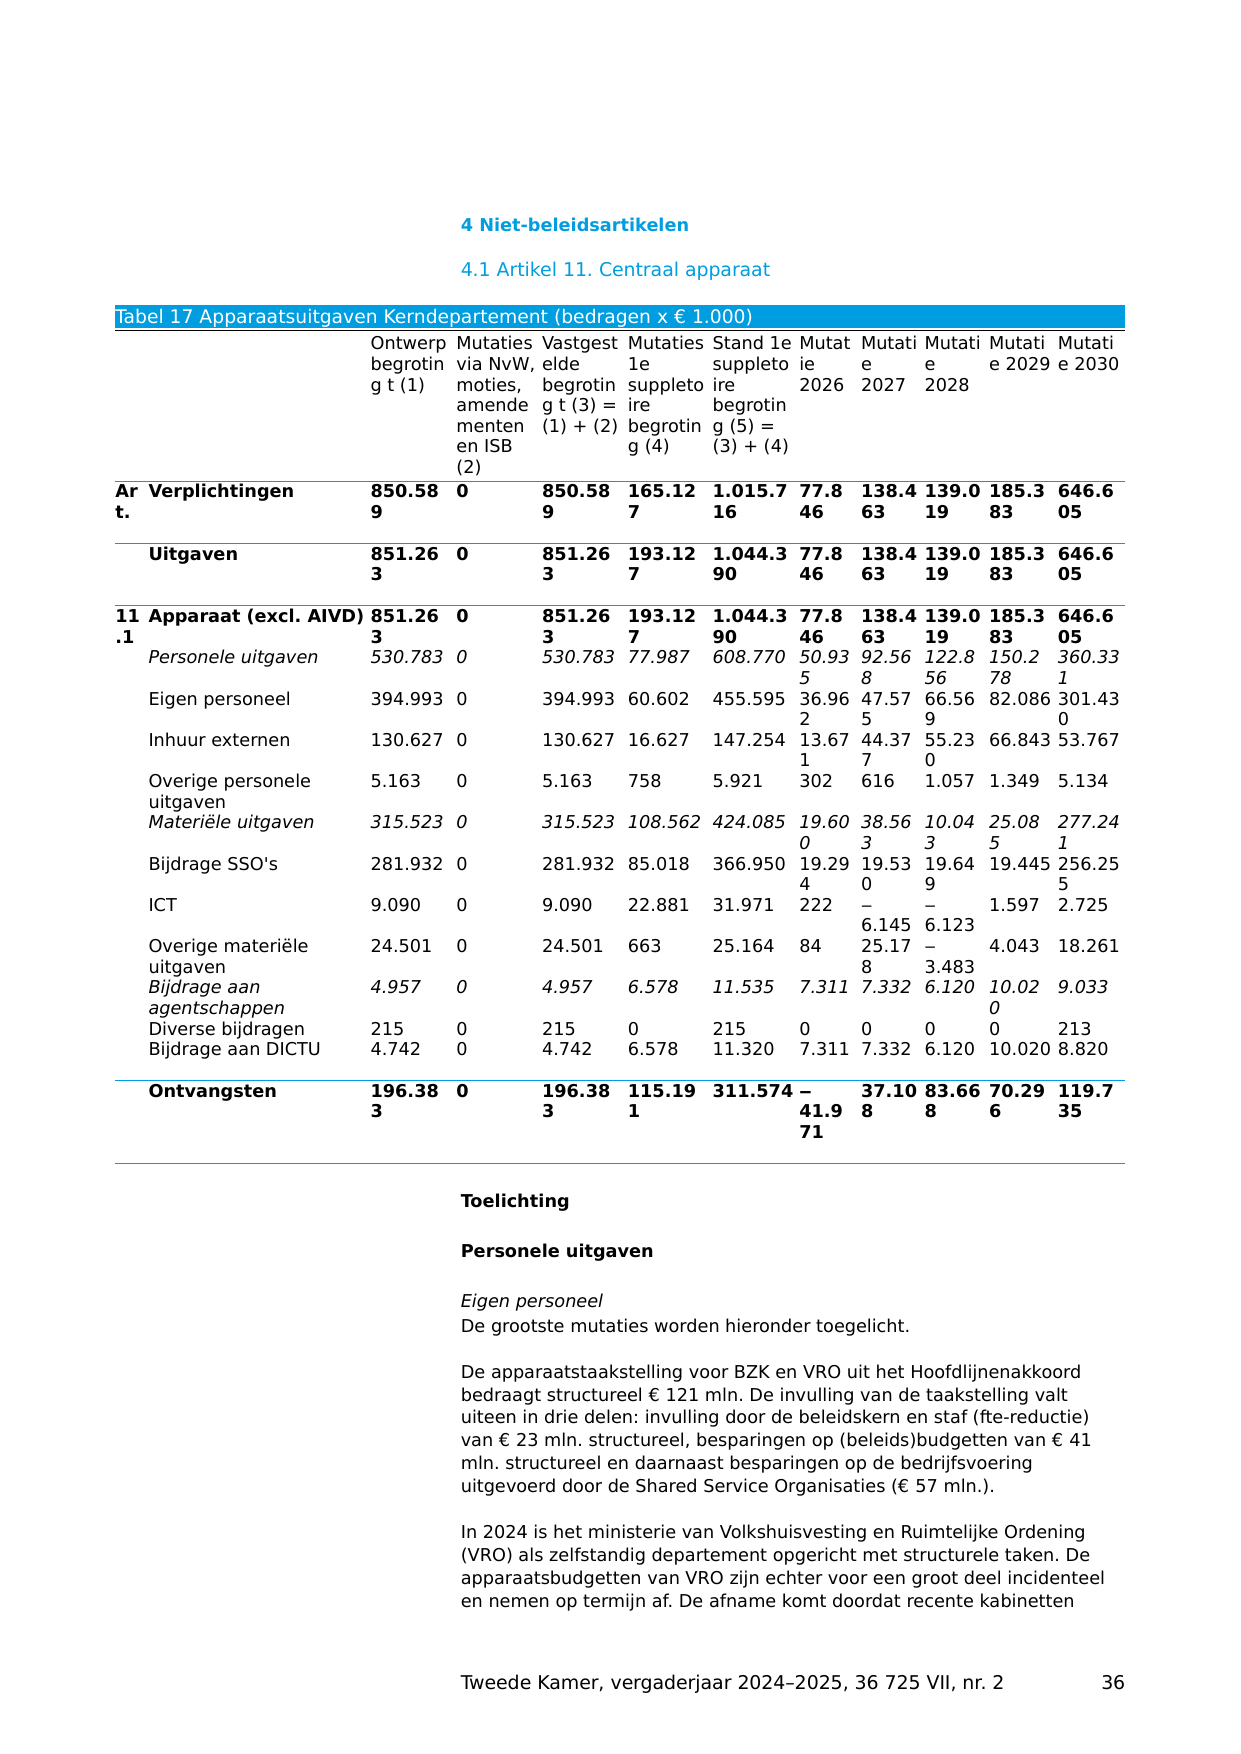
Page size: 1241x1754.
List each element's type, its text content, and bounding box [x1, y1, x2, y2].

table_cell [796, 585, 858, 605]
table_cell 6.120 [921, 977, 986, 1018]
table_cell 222 [796, 895, 858, 936]
table_cell 19.649 [921, 854, 986, 895]
table_cell 10.043 [921, 812, 986, 853]
table_cell 24.501 [539, 936, 625, 977]
table_cell 185.383 [986, 544, 1055, 585]
table_cell 8.820 [1055, 1039, 1125, 1060]
table_cell 11.320 [710, 1039, 796, 1060]
table_cell 138.463 [858, 606, 921, 647]
table_cell 1.015.716 [710, 482, 796, 522]
table_cell Diverse bijdragen [145, 1019, 367, 1039]
table_cell 9.090 [539, 895, 625, 936]
table_cell 66.843 [986, 730, 1055, 771]
table_cell 22.881 [625, 895, 709, 936]
table_cell [115, 730, 145, 771]
table_cell 196.383 [539, 1081, 625, 1143]
table_cell Art. [115, 482, 145, 522]
table_cell 530.783 [539, 647, 625, 688]
table_cell 11.1 [115, 606, 145, 647]
table_cell Materiële uitgaven [145, 812, 367, 853]
table_cell [986, 585, 1055, 605]
table_cell Mutatie 2030 [1055, 331, 1125, 481]
table_cell 47.575 [858, 689, 921, 730]
table_cell 193.127 [625, 544, 709, 585]
table_cell Mutatie 2027 [858, 331, 921, 481]
table_cell 0 [921, 1019, 986, 1039]
table_cell 138.463 [858, 544, 921, 585]
table_cell 77.846 [796, 544, 858, 585]
table_cell [145, 1060, 367, 1080]
table_cell 0 [453, 482, 539, 522]
table_cell 139.019 [921, 606, 986, 647]
table_cell 4.957 [368, 977, 453, 1018]
table_cell 185.383 [986, 606, 1055, 647]
table_cell [368, 1143, 453, 1163]
table_cell 9.033 [1055, 977, 1125, 1018]
table_cell 10.020 [986, 1039, 1055, 1060]
table_cell Stand 1e suppletoire begroting (5) = (3) + (4) [710, 331, 796, 481]
table_cell 366.950 [710, 854, 796, 895]
table_cell [145, 585, 367, 605]
table_cell 16.627 [625, 730, 709, 771]
table_cell 0 [453, 1039, 539, 1060]
table_cell 36.962 [796, 689, 858, 730]
table_cell [539, 523, 625, 543]
table_cell 19.530 [858, 854, 921, 895]
table_cell 7.311 [796, 1039, 858, 1060]
table_cell Inhuur externen [145, 730, 367, 771]
table_cell [368, 523, 453, 543]
table_cell 851.263 [368, 544, 453, 585]
text In 2024 is het ministerie van Volkshuisvesting en Ruimtelĳke Ordening (VRO) als zelfstandig departement opgericht met structurele taken. De apparaatsbudgetten van VRO zĳn echter voor een groot deel incidenteel en nemen op termĳn af. De afname komt doordat recente kabinetten [461, 1520, 1125, 1612]
table_cell 851.263 [539, 606, 625, 647]
table_cell Mutatie 2029 [986, 331, 1055, 481]
table_cell 60.602 [625, 689, 709, 730]
table_cell [115, 689, 145, 730]
table_cell 55.230 [921, 730, 986, 771]
table_cell 0 [453, 977, 539, 1018]
table_cell 256.255 [1055, 854, 1125, 895]
table_cell 66.569 [921, 689, 986, 730]
table_cell Mutatie 2028 [921, 331, 986, 481]
table_cell 92.568 [858, 647, 921, 688]
table_cell 19.600 [796, 812, 858, 853]
table_cell 44.377 [858, 730, 921, 771]
table_cell [921, 523, 986, 543]
table_cell [115, 771, 145, 812]
table_cell 0 [453, 689, 539, 730]
table_cell 850.589 [539, 482, 625, 522]
table_cell ‒ 6.123 [921, 895, 986, 936]
table_cell 7.332 [858, 977, 921, 1018]
table_cell 215 [539, 1019, 625, 1039]
table_cell 5.134 [1055, 771, 1125, 812]
table_cell [368, 585, 453, 605]
table_cell 616 [858, 771, 921, 812]
table_cell 0 [453, 936, 539, 977]
table_cell 130.627 [368, 730, 453, 771]
table_cell 4.043 [986, 936, 1055, 977]
table_cell 6.578 [625, 1039, 709, 1060]
table_cell [921, 1143, 986, 1163]
table_cell 213 [1055, 1019, 1125, 1039]
table_cell 302 [796, 771, 858, 812]
table_cell [858, 523, 921, 543]
table_cell 0 [453, 1019, 539, 1039]
table_cell 646.605 [1055, 482, 1125, 522]
table_cell [986, 1143, 1055, 1163]
table_cell 1.597 [986, 895, 1055, 936]
table_cell 7.332 [858, 1039, 921, 1060]
table_cell Overige materiële uitgaven [145, 936, 367, 977]
table_cell [115, 647, 145, 688]
table_cell ‒ 6.145 [858, 895, 921, 936]
table_cell [539, 1143, 625, 1163]
table_cell 315.523 [539, 812, 625, 853]
table_cell [539, 1060, 625, 1080]
table_cell [115, 936, 145, 977]
table_cell 301.430 [1055, 689, 1125, 730]
table_cell 139.019 [921, 482, 986, 522]
table_cell [1055, 1060, 1125, 1080]
table_cell 0 [453, 647, 539, 688]
table_cell 6.578 [625, 977, 709, 1018]
table_cell Verplichtingen [145, 482, 367, 522]
table_cell [115, 331, 145, 481]
table_cell 139.019 [921, 544, 986, 585]
table_cell 0 [453, 544, 539, 585]
table_cell [145, 331, 367, 481]
table_cell 84 [796, 936, 858, 977]
table_cell Ontwerpbegroting t (1) [368, 331, 453, 481]
table_cell 315.523 [368, 812, 453, 853]
table_cell 5.921 [710, 771, 796, 812]
table_cell Mutaties via NvW, moties, amendementen en ISB (2) [453, 331, 539, 481]
table_cell 165.127 [625, 482, 709, 522]
table_cell 18.261 [1055, 936, 1125, 977]
table_cell 70.296 [986, 1081, 1055, 1143]
table_cell 215 [368, 1019, 453, 1039]
table_cell [115, 585, 145, 605]
table_cell Bijdrage aan agentschappen [145, 977, 367, 1018]
table_cell [115, 523, 145, 543]
table_cell 185.383 [986, 482, 1055, 522]
table_cell 196.383 [368, 1081, 453, 1143]
table_cell Bijdrage aan DICTU [145, 1039, 367, 1060]
table_cell 277.241 [1055, 812, 1125, 853]
table_cell 24.501 [368, 936, 453, 977]
table_cell Vastgestelde begroting t (3) = (1) + (2) [539, 331, 625, 481]
table_cell 0 [453, 812, 539, 853]
table_cell 394.993 [539, 689, 625, 730]
text Toelichting [461, 1189, 1125, 1212]
table_cell [921, 585, 986, 605]
table_cell 530.783 [368, 647, 453, 688]
table_cell 0 [858, 1019, 921, 1039]
table_cell 10.020 [986, 977, 1055, 1018]
text Personele uitgaven [461, 1239, 1125, 1262]
table_cell 11.535 [710, 977, 796, 1018]
table_cell ICT [145, 895, 367, 936]
table_cell 851.263 [539, 544, 625, 585]
table_cell 394.993 [368, 689, 453, 730]
table_cell [115, 544, 145, 585]
table_cell [145, 523, 367, 543]
table_cell [115, 895, 145, 936]
table_cell 25.085 [986, 812, 1055, 853]
table_cell [710, 523, 796, 543]
table_cell 360.331 [1055, 647, 1125, 688]
table_cell [453, 1143, 539, 1163]
table_cell [453, 585, 539, 605]
table_cell Mutaties 1e suppletoire begroting (4) [625, 331, 709, 481]
table_cell 147.254 [710, 730, 796, 771]
table_cell 0 [625, 1019, 709, 1039]
table_cell [858, 585, 921, 605]
table_cell [1055, 585, 1125, 605]
table_cell 851.263 [368, 606, 453, 647]
table_cell [921, 1060, 986, 1080]
table_cell 19.294 [796, 854, 858, 895]
table_cell [986, 1060, 1055, 1080]
table_cell Personele uitgaven [145, 647, 367, 688]
table_cell 646.605 [1055, 606, 1125, 647]
table_cell 1.044.390 [710, 606, 796, 647]
table_cell [453, 523, 539, 543]
table_cell 122.856 [921, 647, 986, 688]
table_cell [115, 1019, 145, 1039]
table_cell 0 [796, 1019, 858, 1039]
table_cell 281.932 [539, 854, 625, 895]
table_cell 77.987 [625, 647, 709, 688]
table_cell 2.725 [1055, 895, 1125, 936]
table_cell 0 [453, 730, 539, 771]
text De apparaatstaakstelling voor BZK en VRO uit het Hoofdlĳnenakkoord bedraagt structureel € 121 mln. De invulling van de taakstelling valt uiteen in drie delen: invulling door de beleidskern en staf (fte-reductie) van € 23 mln. structureel, besparingen op (beleids)budgetten van € 41 mln. structureel en daarnaast besparingen op de bedrĳfsvoering uitgevoerd door de Shared Service Organisaties (€ 57 mln.). [461, 1360, 1125, 1497]
table_cell [796, 1060, 858, 1080]
table_cell 455.595 [710, 689, 796, 730]
table_cell 138.463 [858, 482, 921, 522]
table_cell 1.044.390 [710, 544, 796, 585]
table_cell 608.770 [710, 647, 796, 688]
table_cell ‒ 41.971 [796, 1081, 858, 1143]
table_cell 53.767 [1055, 730, 1125, 771]
table_cell 646.605 [1055, 544, 1125, 585]
table_cell [625, 523, 709, 543]
table_cell [796, 1143, 858, 1163]
table_cell 281.932 [368, 854, 453, 895]
table_cell 6.120 [921, 1039, 986, 1060]
table_cell 25.164 [710, 936, 796, 977]
table_cell [539, 585, 625, 605]
table_cell [115, 977, 145, 1018]
table_cell 1.349 [986, 771, 1055, 812]
table_cell [115, 1143, 145, 1163]
table_cell Mutatie 2026 [796, 331, 858, 481]
table_cell Overige personele uitgaven [145, 771, 367, 812]
table_cell [986, 523, 1055, 543]
table_cell [1055, 1143, 1125, 1163]
table_cell 424.085 [710, 812, 796, 853]
table_cell [625, 585, 709, 605]
table_cell [145, 1143, 367, 1163]
table_cell 115.191 [625, 1081, 709, 1143]
table_cell 77.846 [796, 606, 858, 647]
table_cell [115, 1060, 145, 1080]
table_cell 0 [453, 854, 539, 895]
table_cell Ontvangsten [145, 1081, 367, 1143]
table_cell 108.562 [625, 812, 709, 853]
table_cell 5.163 [539, 771, 625, 812]
table_cell 4.742 [539, 1039, 625, 1060]
table_cell 4.957 [539, 977, 625, 1018]
table_cell 1.057 [921, 771, 986, 812]
table_cell 9.090 [368, 895, 453, 936]
table_cell Apparaat (excl. AIVD) [145, 606, 367, 647]
table_cell [796, 523, 858, 543]
table_cell [710, 1060, 796, 1080]
table_cell 215 [710, 1019, 796, 1039]
table_cell [625, 1143, 709, 1163]
table_cell 311.574 [710, 1081, 796, 1143]
table_cell [115, 812, 145, 853]
table_cell 4.742 [368, 1039, 453, 1060]
table_cell 85.018 [625, 854, 709, 895]
table_cell 38.563 [858, 812, 921, 853]
table_cell [115, 1081, 145, 1143]
table_cell 850.589 [368, 482, 453, 522]
table_cell 25.178 [858, 936, 921, 977]
table_cell [368, 1060, 453, 1080]
table_cell 50.935 [796, 647, 858, 688]
table_cell 77.846 [796, 482, 858, 522]
table_cell [710, 1143, 796, 1163]
table_cell [710, 585, 796, 605]
table_cell 82.086 [986, 689, 1055, 730]
table_cell 130.627 [539, 730, 625, 771]
table_cell 663 [625, 936, 709, 977]
table_cell 0 [453, 606, 539, 647]
table_cell 193.127 [625, 606, 709, 647]
table_cell 0 [453, 895, 539, 936]
table_cell 37.108 [858, 1081, 921, 1143]
table_cell [115, 854, 145, 895]
table_cell [858, 1143, 921, 1163]
table_cell 13.671 [796, 730, 858, 771]
title 4 Niet-beleidsartikelen [461, 213, 1125, 236]
title 4.1 Artikel 11. Centraal apparaat [461, 259, 1125, 281]
table_cell 150.278 [986, 647, 1055, 688]
table_cell 0 [986, 1019, 1055, 1039]
text Eigen personeel [461, 1289, 1125, 1312]
table_cell 7.311 [796, 977, 858, 1018]
text De grootste mutaties worden hieronder toegelicht. [461, 1314, 1125, 1337]
table_cell 0 [453, 1081, 539, 1143]
table_cell 31.971 [710, 895, 796, 936]
table_cell Bijdrage SSO's [145, 854, 367, 895]
table_cell Eigen personeel [145, 689, 367, 730]
table_cell 83.668 [921, 1081, 986, 1143]
table_cell 5.163 [368, 771, 453, 812]
table_cell [453, 1060, 539, 1080]
table_cell ‒ 3.483 [921, 936, 986, 977]
table_cell [115, 1039, 145, 1060]
table_cell [625, 1060, 709, 1080]
table_cell 758 [625, 771, 709, 812]
table_cell 0 [453, 771, 539, 812]
table_cell [1055, 523, 1125, 543]
table_cell [858, 1060, 921, 1080]
table_cell Uitgaven [145, 544, 367, 585]
table_cell 119.735 [1055, 1081, 1125, 1143]
table_cell 19.445 [986, 854, 1055, 895]
